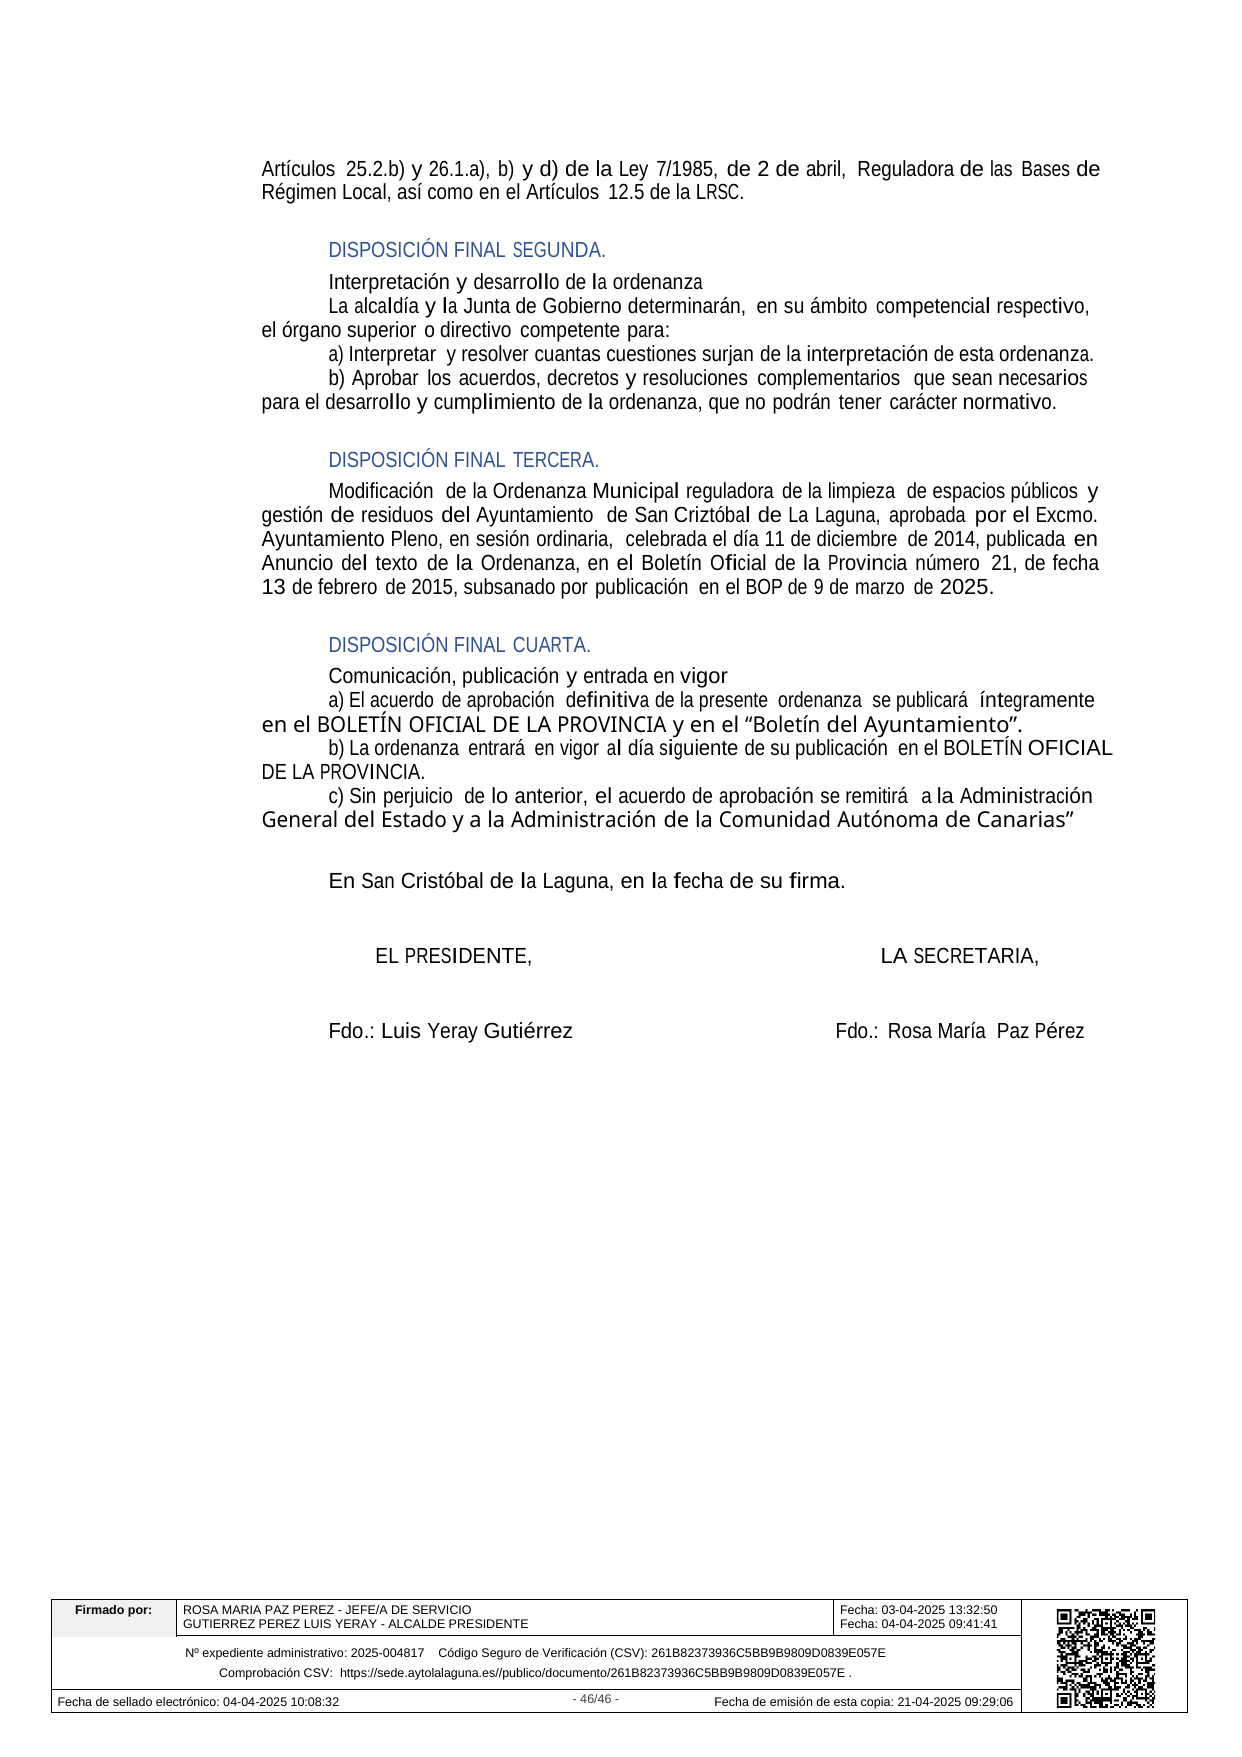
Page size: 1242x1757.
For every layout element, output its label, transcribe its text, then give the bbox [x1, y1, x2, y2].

table_header Fecha: 03-04-2025 13:32:50 Fecha: 04-04-2025 09:41:41 [834, 1600, 1021, 1635]
text el órgano superior o directivo competente para: [261, 318, 1202, 342]
text DISPOSICIÓN FINAL SEGUNDA. Interpretación y desarrollo de la ordenanza [328, 237, 707, 294]
text b) La ordenanza entrará en vigor al día siguiente de su publicación en el BOLETÍN OFICIAL [328, 737, 1202, 760]
text para el desarrollo y cumplimiento de la ordenanza, que no podrán tener carácter normativo. [261, 390, 1202, 414]
text Comunicación, publicación y entrada en vigor [328, 663, 1202, 688]
text a) Interpretar y resolver cuantas cuestiones surjan de la interpretación de esta ordenanza. b) Aprobar los acuerdos, decretos y resoluciones complementarios que sean necesarios [328, 342, 1099, 390]
text General del Estado y a la Administración de la Comunidad Autónoma de Canarias” [261, 808, 1202, 833]
text Régimen Local, así como en el Artículos 12.5 de la LRSC. [261, 181, 1202, 204]
table_cell Nº expediente administrativo: 2025-004817 Código Seguro de Verificación (CSV): 261B82373936C5BB9B9809D0839E057E Comprobación CSV: https://sede.aytolalaguna.es//publico/documento/261B82373936C5BB9B9809D0839E057E . [52, 1636, 1021, 1689]
text c) Sin perjuicio de lo anterior, el acuerdo de aprobación se remitirá a la Administración [328, 784, 1202, 808]
table_header Firmado por: [52, 1600, 176, 1635]
text EL PRESIDENTE, LA SECRETARIA, [370, 943, 1044, 968]
text En San Cristóbal de la Laguna, en la fecha de su firma. [328, 868, 1202, 893]
text DISPOSICIÓN FINAL TERCERA. [328, 447, 1202, 472]
text DE LA PROVINCIA. [261, 760, 1202, 784]
text a) El acuerdo de aprobación definitiva de la presente ordenanza se publicará íntegramente [328, 688, 1202, 712]
text en el BOLETÍN OFICIAL DE LA PROVINCIA y en el “Boletín del Ayuntamiento”. [261, 712, 1202, 737]
table_header ROSA MARIA PAZ PEREZ - JEFE/A DE SERVICIO GUTIERREZ PEREZ LUIS YERAY - ALCALDE PRESIDENTE [177, 1600, 833, 1635]
table_header [1022, 1600, 1187, 1712]
text DISPOSICIÓN FINAL CUARTA. [328, 632, 1202, 657]
text Fdo.: Luis Yeray Gutiérrez Fdo.: Rosa María Paz Pérez [328, 1018, 1202, 1043]
table_cell Fecha de sellado electrónico: 04-04-2025 10:08:32 - 46/46 - Fecha de emisión de esta copia: 21-04-2025 09:29:06 [52, 1690, 1021, 1712]
text Modificación de la Ordenanza Municipal reguladora de la limpieza de espacios públicos y gestión de residuos del Ayuntamiento de San Criztóbal de La Laguna, aprobada por el Excmo. Ayuntamiento Pleno, en sesión ordinaria, celebrada el día 11 de diciembre de 2014, publicada en Anuncio del texto de la Ordenanza, en el Boletín Oficial de la Provincia número 21, de fecha 13 de febrero de 2015, subsanado por publicación en el BOP de 9 de marzo de 2025. [261, 479, 1099, 599]
text Artículos 25.2.b) y 26.1.a), b) y d) de la Ley 7/1985, de 2 de abril, Reguladora de las Bases de [261, 155, 1202, 181]
text La alcaldía y la Junta de Gobierno determinarán, en su ámbito competencial respectivo, [328, 300, 1202, 318]
